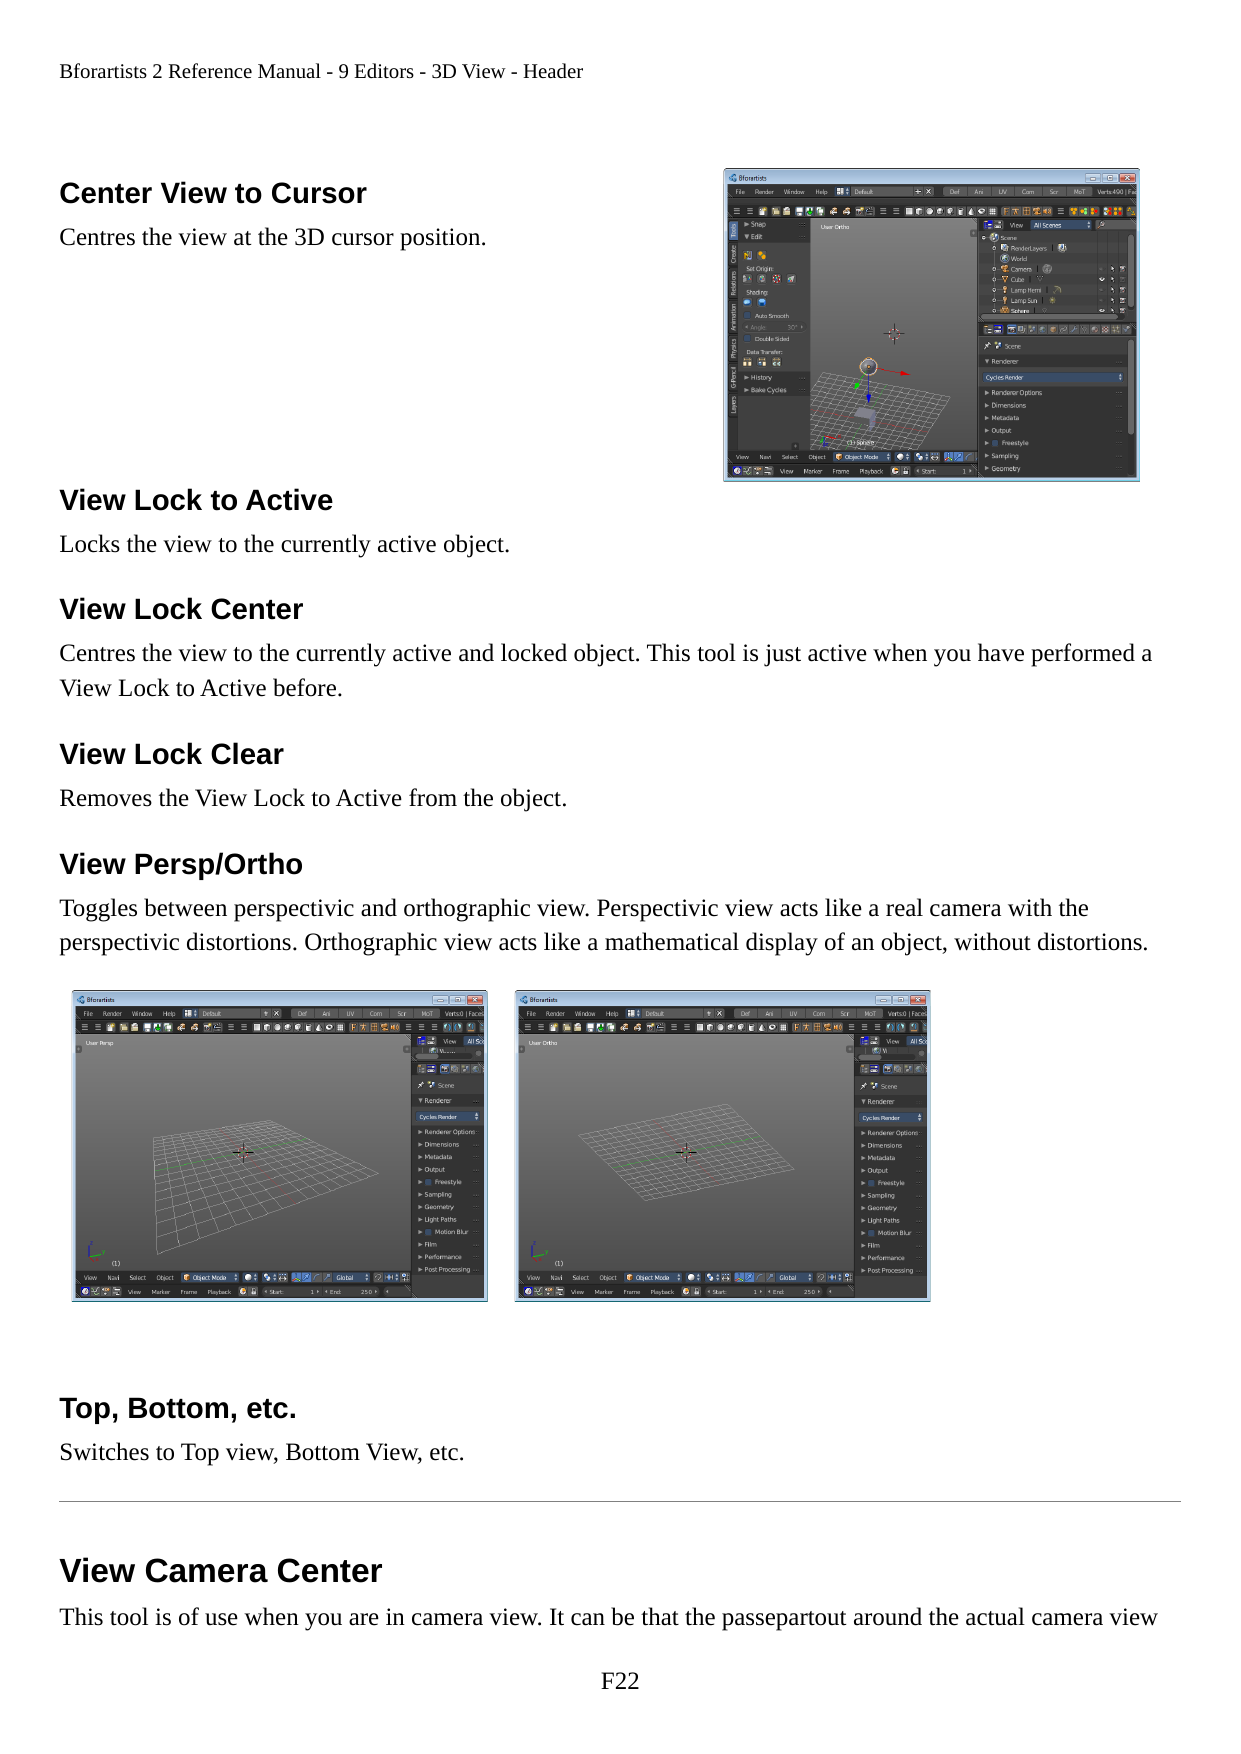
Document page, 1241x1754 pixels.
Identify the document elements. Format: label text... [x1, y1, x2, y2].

text [1140, 222, 1181, 251]
text This tool is of use when you are in camera view. It can be that the passepartout around the actual camera view [59, 1602, 1181, 1631]
subtitle Center View to Cursor [59, 176, 723, 210]
subtitle Top, Bottom, etc. [59, 1391, 1181, 1424]
picture [71, 990, 488, 1302]
text Centres the view to the currently active and locked object. This tool is just active when you have performed a View Lock to Active before. [59, 638, 1181, 702]
subtitle [1140, 176, 1181, 210]
text Centres the view at the 3D cursor position. [59, 222, 723, 251]
picture [723, 168, 1140, 482]
text Switches to Top view, Bottom View, etc. [59, 1437, 1181, 1466]
text Locks the view to the currently active object. [59, 529, 1181, 557]
subtitle View Persp/Ortho [59, 847, 1181, 880]
subtitle View Lock to Active [59, 482, 1181, 516]
subtitle View Lock Center [59, 592, 1181, 626]
text Removes the View Lock to Active from the object. [59, 783, 1181, 812]
text Toggles between perspectivic and orthographic view. Perspectivic view acts like a real camera with the perspectivic distortions. Orthographic view acts like a mathematical display of an object, without distortions. [59, 893, 1181, 956]
subtitle View Lock Clear [59, 737, 1181, 770]
subtitle View Camera Center [59, 1551, 1181, 1590]
picture [514, 990, 931, 1302]
